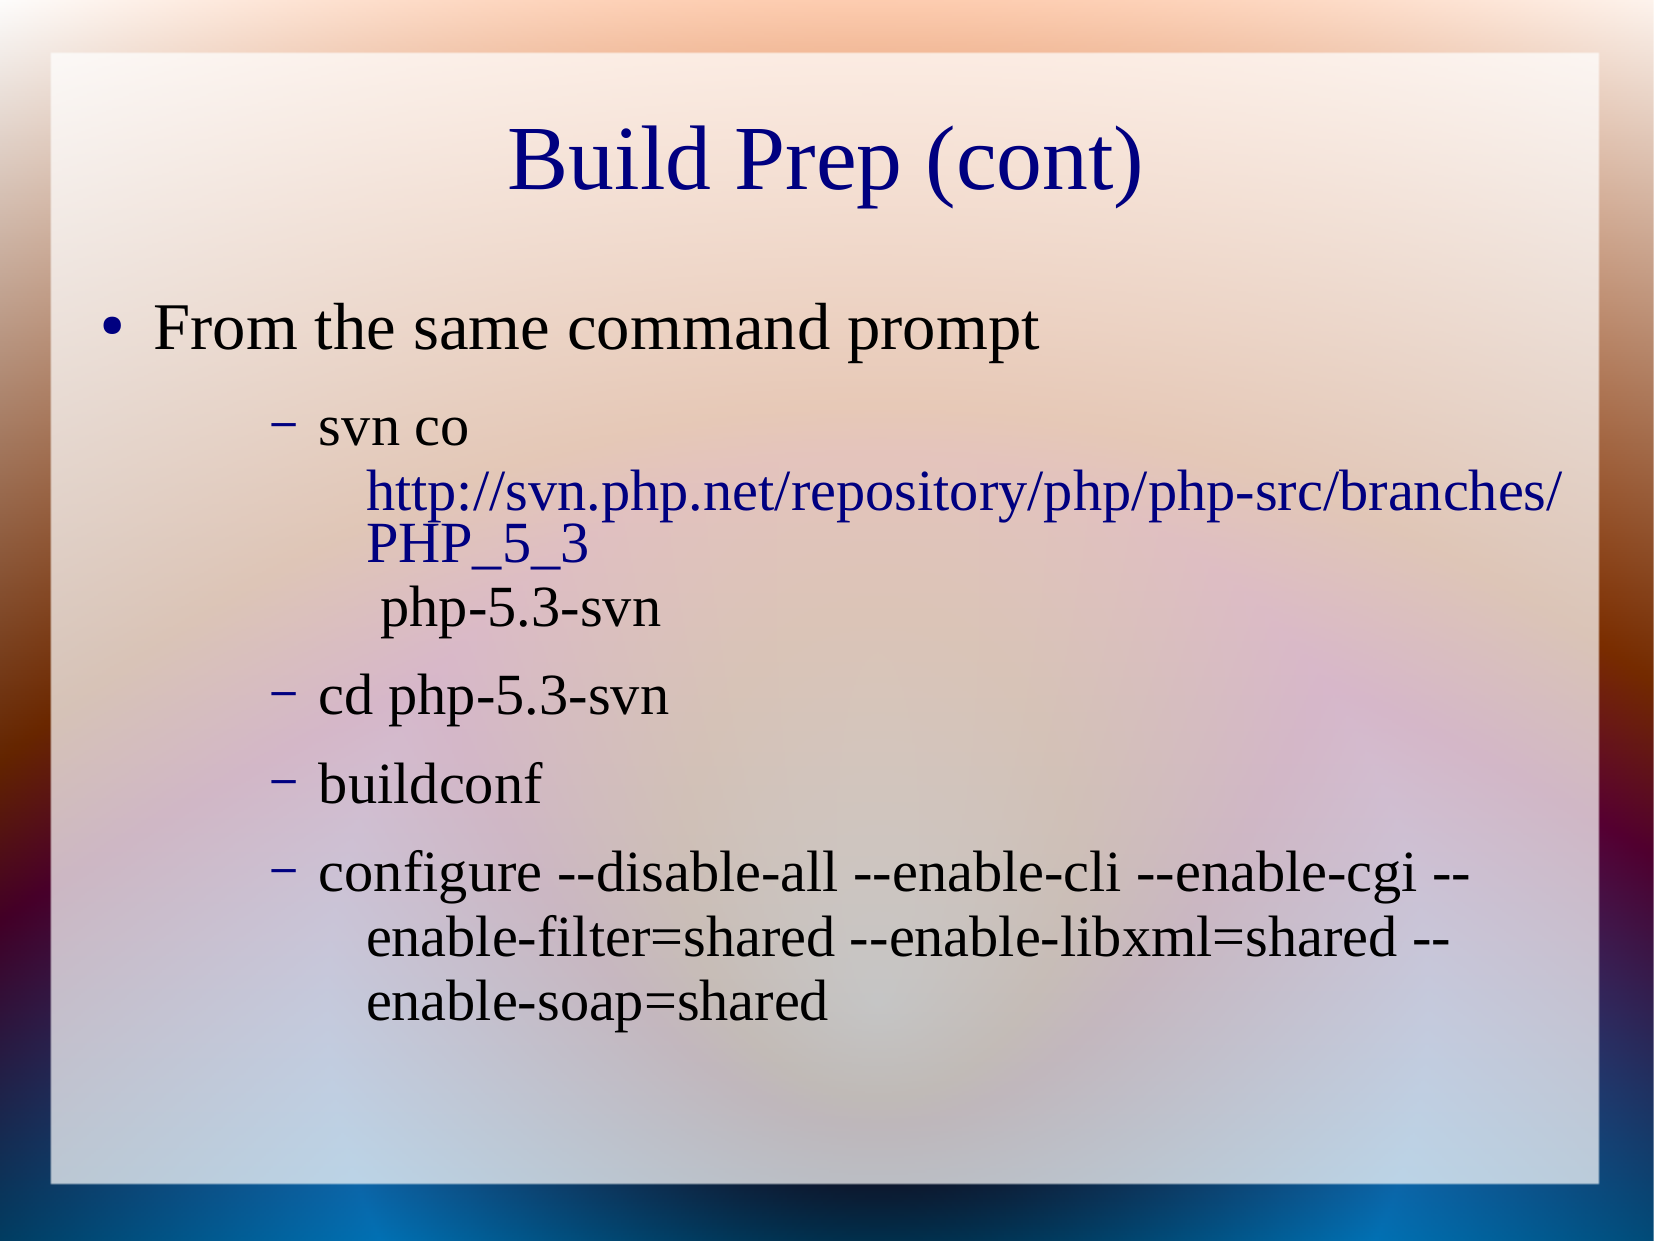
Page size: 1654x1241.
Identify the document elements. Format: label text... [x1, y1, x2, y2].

picture [0, 0, 1654, 1241]
title Build Prep (cont) [82, 55, 1571, 263]
list From the same command prompt svn co http://svn.php.net/repository/php/php-src/branches/PHP_5_3 php-5.3-svn cd php-5.3-svn buildconf configure --disable-all --enable-cli --enable-cgi --enable-filter=shared --enable-libxml=shared --enable-soap=shared [82, 290, 1571, 1094]
